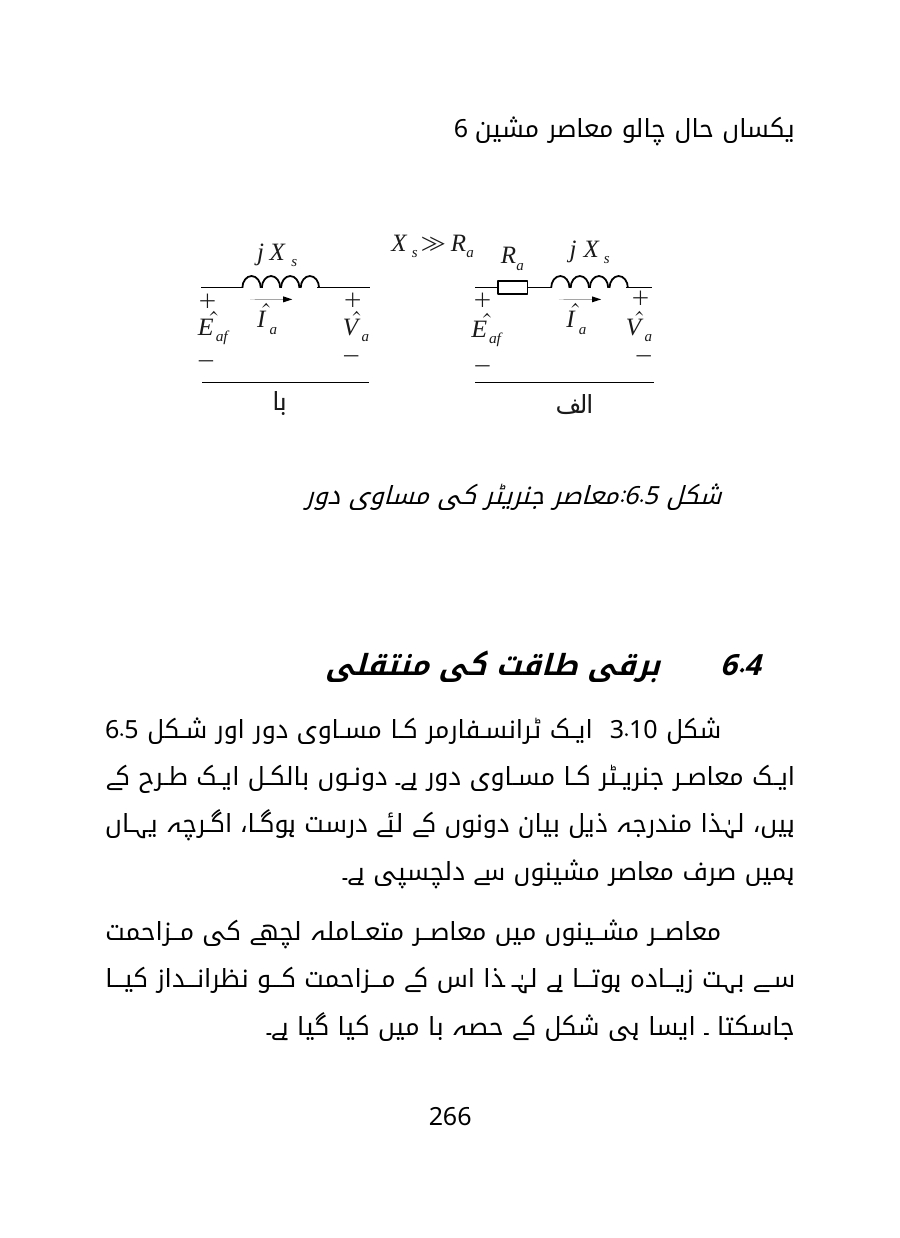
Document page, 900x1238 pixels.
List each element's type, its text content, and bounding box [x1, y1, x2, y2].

subtitle برقی طاقت کی منتقلی [105, 638, 720, 693]
text معاصر مشینوں میں معاصر متعاملہ لچھے کی مزاحمت سے بہت زیادہ ہوتا ہے لہٰذا اس کے مزاحمت کو نظرانداز کیا جاسکتا ۔ ایسا ہی شکل کے حصہ با میں کیا گیا ہے۔ [105, 908, 795, 1050]
text شکل 3.10 ایک ٹرانسفارمر کا مساوی دور اور شکل 6.5 ایک معاصر جنریٹر کا مساوی دور ہے۔ دونوں بالکل ایک طرح کے ہیں، لہٰذا مندرجہ ذیل بیان دونوں کے لئے درست ہوگا، اگرچہ یہاں ہمیں صرف معاصر مشینوں سے دلچسپی ہے۔ [105, 706, 795, 896]
text شکل 6.5:معاصر جنریٹر کی مساوی دور [179, 195, 721, 520]
